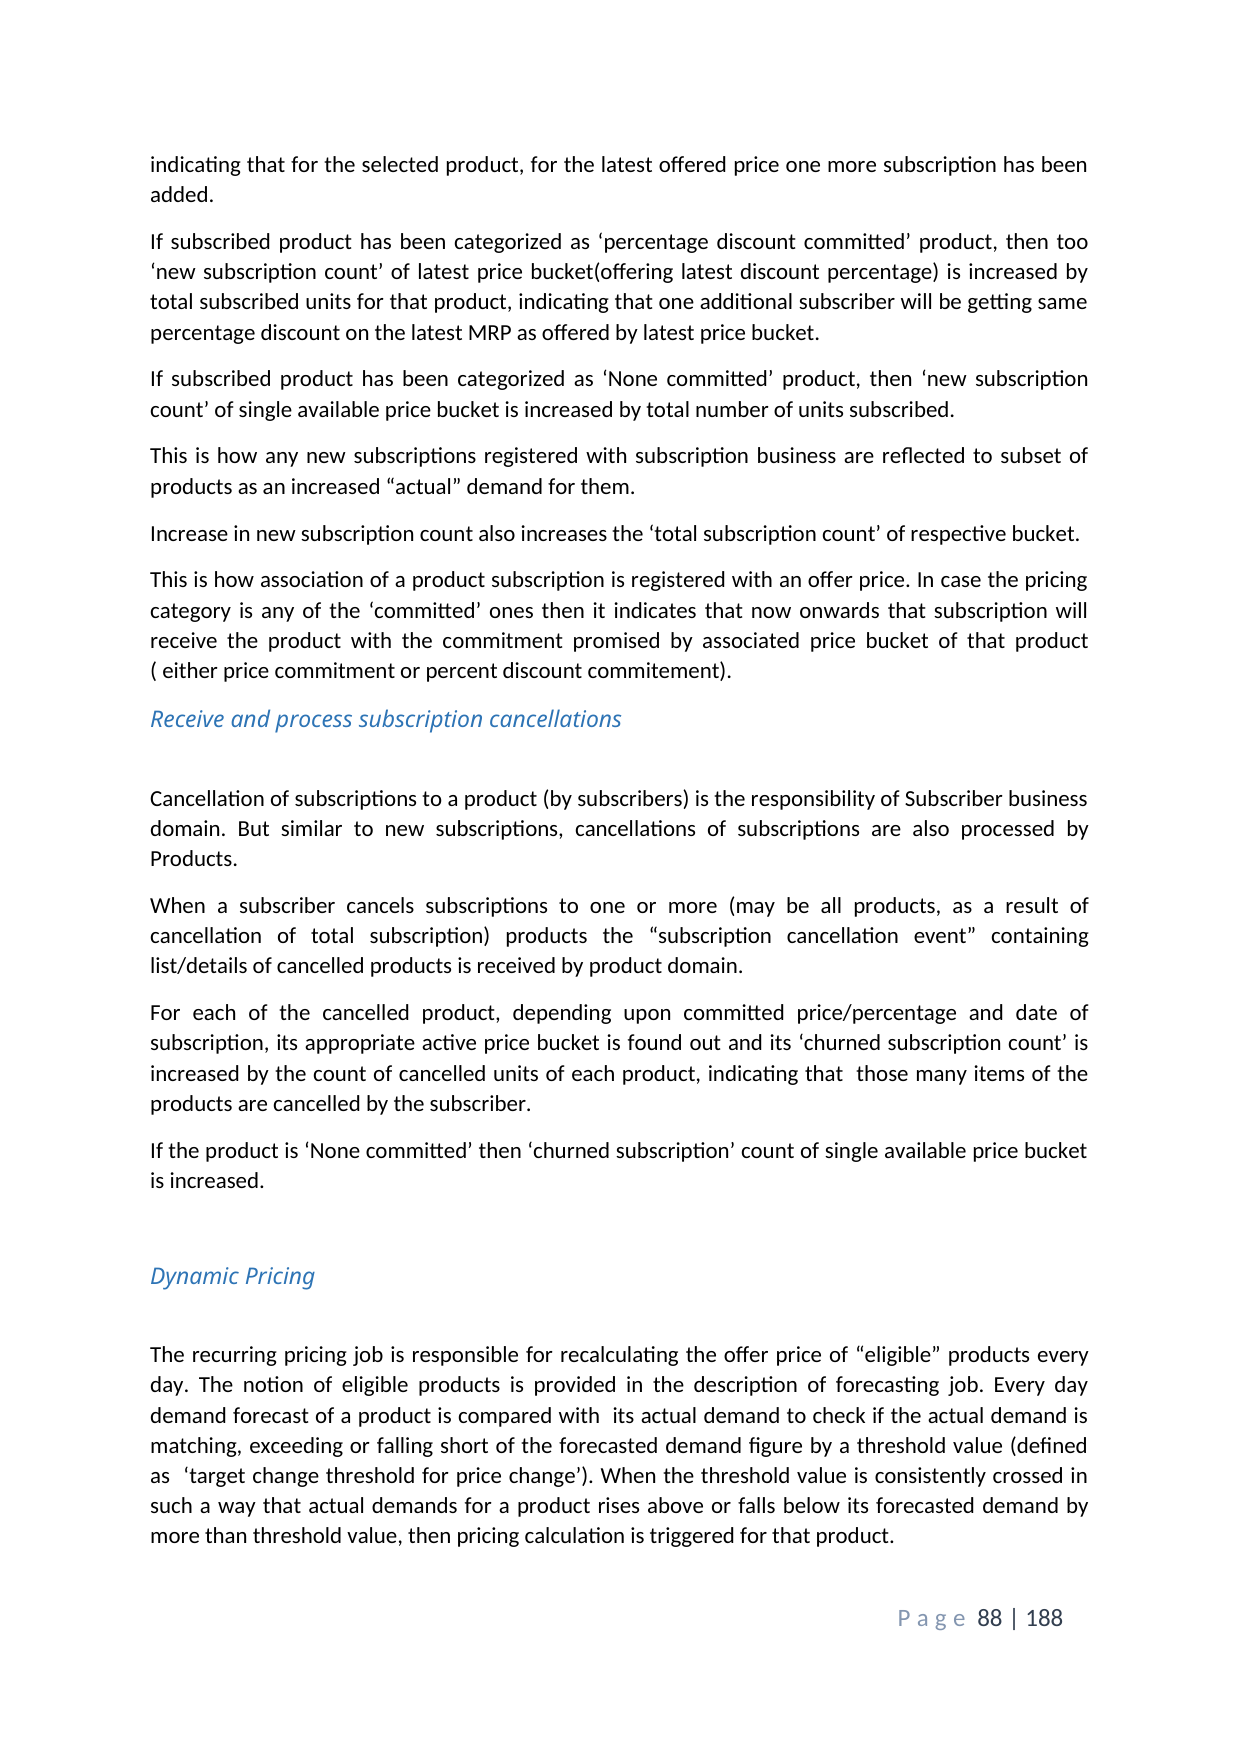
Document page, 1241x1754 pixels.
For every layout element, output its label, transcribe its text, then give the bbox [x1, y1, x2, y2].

text If subscribed product has been categorized as ‘None committed’ product, then ‘new subscription count’ of single available price bucket is increased by total number of units subscribed. [150, 364, 1090, 423]
text This is how association of a product subscription is registered with an offer price. In case the pricing category is any of the ‘committed’ ones then it indicates that now onwards that subscription will receive the product with the commitment promised by associated price bucket of that product ( either price commitment or percent discount commitement). [150, 566, 1090, 684]
text This is how any new subscriptions registered with subscription business are reflected to subset of products as an increased “actual” demand for them. [150, 442, 1090, 500]
text When a subscriber cancels subscriptions to one or more (may be all products, as a result of cancellation of total subscription) products the “subscription cancellation event” containing list/details of cancelled products is received by product domain. [150, 891, 1090, 979]
text If the product is ‘None committed’ then ‘churned subscription’ count of single available price bucket is increased. [150, 1136, 1090, 1194]
subtitle Dynamic Pricing [150, 1260, 1090, 1291]
text For each of the cancelled product, depending upon committed price/percentage and date of subscription, its appropriate active price bucket is found out and its ‘churned subscription count’ is increased by the count of cancelled units of each product, indicating that those many items of the products are cancelled by the subscriber. [150, 998, 1090, 1117]
text Increase in new subscription count also increases the ‘total subscription count’ of respective bucket. [150, 519, 1090, 547]
text Cancellation of subscriptions to a product (by subscribers) is the responsibility of Subscriber business domain. But similar to new subscriptions, cancellations of subscriptions are also processed by Products. [150, 784, 1090, 872]
text indicating that for the selected product, for the latest offered price one more subscription has been added. [150, 150, 1090, 208]
text If subscribed product has been categorized as ‘percentage discount committed’ product, then too ‘new subscription count’ of latest price bucket(offering latest discount percentage) is increased by total subscribed units for that product, indicating that one additional subscriber will be getting same percentage discount on the latest MRP as offered by latest price bucket. [150, 227, 1090, 346]
subtitle Receive and process subscription cancellations [150, 703, 1090, 734]
text The recurring pricing job is responsible for recalculating the offer price of “eligible” products every day. The notion of eligible products is provided in the description of forecasting job. Every day demand forecast of a product is compared with its actual demand to check if the actual demand is matching, exceeding or falling short of the forecasted demand figure by a threshold value (defined as ‘target change threshold for price change’). When the threshold value is consistently crossed in such a way that actual demands for a product rises above or falls below its forecasted demand by more than threshold value, then pricing calculation is triggered for that product. [150, 1340, 1090, 1550]
